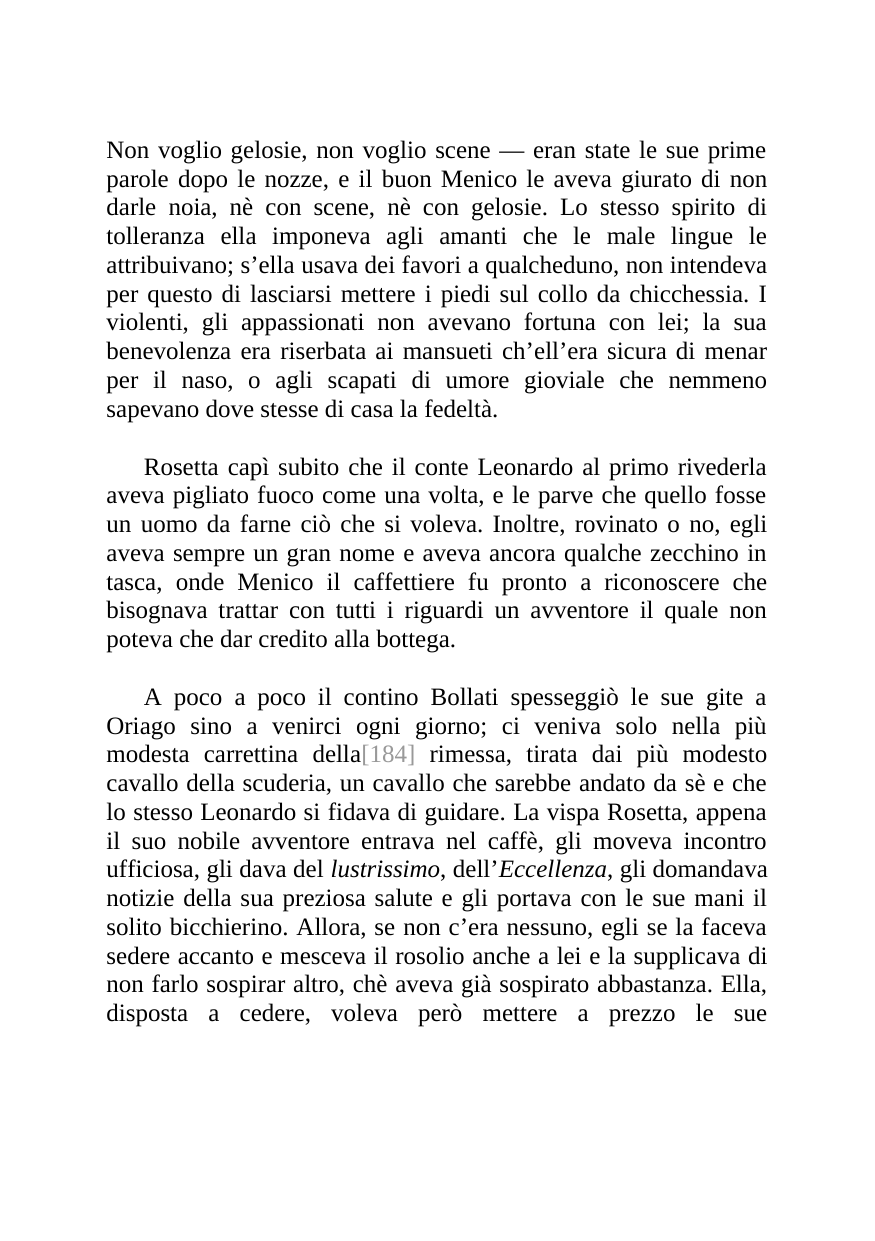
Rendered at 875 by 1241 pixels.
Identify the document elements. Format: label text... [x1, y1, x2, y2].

text Rosetta capì subito che il conte Leonardo al primo rivederla aveva pigliato fuoco come una volta, e le parve che quello fosse un uomo da farne ciò che si voleva. Inoltre, rovinato o no, egli aveva sempre un gran nome e aveva ancora qualche zecchino in tasca, onde Menico il caffettiere fu pronto a riconoscere che bisognava trattar con tutti i riguardi un avventore il quale non poteva che dar credito alla bottega. [106, 452, 768, 653]
text Non voglio gelosie, non voglio scene — eran state le sue prime parole dopo le nozze, e il buon Menico le aveva giurato di non darle noia, nè con scene, nè con gelosie. Lo stesso spirito di tolleranza ella imponeva agli amanti che le male lingue le attribuivano; s’ella usava dei favori a qualcheduno, non intendeva per questo di lasciarsi mettere i piedi sul collo da chicchessia. I violenti, gli appassionati non avevano fortuna con lei; la sua benevolenza era riserbata ai mansueti ch’ell’era sicura di menar per il naso, o agli scapati di umore gioviale che nemmeno sapevano dove stesse di casa la fedeltà. [106, 135, 768, 422]
text A poco a poco il contino Bollati spesseggiò le sue gite a Oriago sino a venirci ogni giorno; ci veniva solo nella più modesta carrettina della[184] rimessa, tirata dai più modesto cavallo della scuderia, un cavallo che sarebbe andato da sè e che lo stesso Leonardo si fidava di guidare. La vispa Rosetta, appena il suo nobile avventore entrava nel caffè, gli moveva incontro ufficiosa, gli dava del lustrissimo, dell’Eccellenza, gli domandava notizie della sua preziosa salute e gli portava con le sue mani il solito bicchierino. Allora, se non c’era nessuno, egli se la faceva sedere accanto e mesceva il rosolio anche a lei e la supplicava di non farlo sospirar altro, chè aveva già sospirato abbastanza. Ella, disposta a cedere, voleva però mettere a prezzo le sue [106, 682, 768, 1027]
